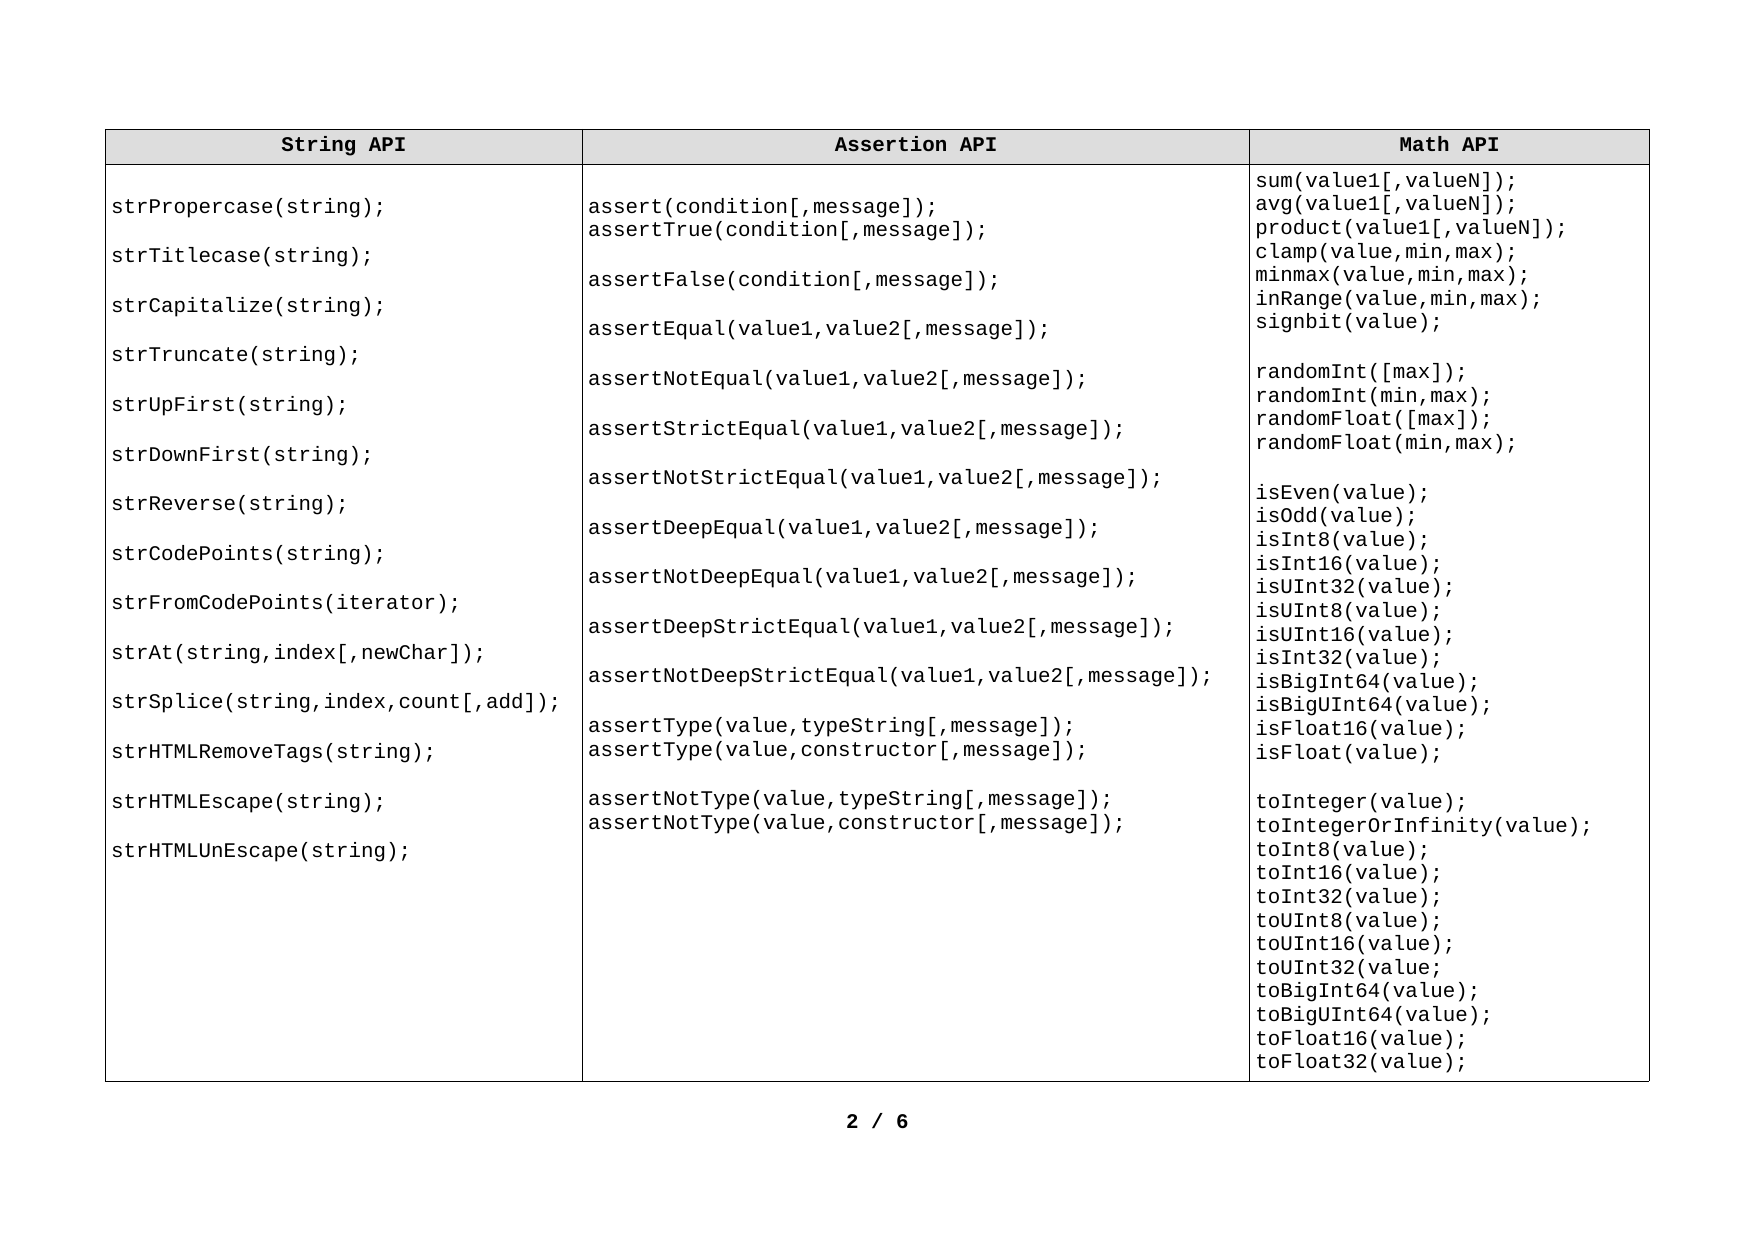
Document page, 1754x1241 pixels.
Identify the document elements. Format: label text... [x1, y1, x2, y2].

table_cell sum(value1[,valueN]); avg(value1[,valueN]); product(value1[,valueN]); clamp(value,min,max); minmax(value,min,max); inRange(value,min,max); signbit(value); randomInt([max]); randomInt(min,max); randomFloat([max]); randomFloat(min,max); isEven(value); isOdd(value); isInt8(value); isInt16(value); isUInt32(value); isUInt8(value); isUInt16(value); isInt32(value); isBigInt64(value); isBigUInt64(value); isFloat16(value); isFloat(value); toInteger(value); toIntegerOrInfinity(value); toInt8(value); toInt16(value); toInt32(value); toUInt8(value); toUInt16(value); toUInt32(value; toBigInt64(value); toBigUInt64(value); toFloat16(value); toFloat32(value); [1250, 165, 1649, 1081]
table_cell assert(condition[,message]); assertTrue(condition[,message]); assertFalse(condition[,message]); assertEqual(value1,value2[,message]); assertNotEqual(value1,value2[,message]); assertStrictEqual(value1,value2[,message]); assertNotStrictEqual(value1,value2[,message]); assertDeepEqual(value1,value2[,message]); assertNotDeepEqual(value1,value2[,message]); assertDeepStrictEqual(value1,value2[,message]); assertNotDeepStrictEqual(value1,value2[,message]); assertType(value,typeString[,message]); assertType(value,constructor[,message]); assertNotType(value,typeString[,message]); assertNotType(value,constructor[,message]); [583, 165, 1249, 1081]
table_header Assertion API [583, 130, 1249, 164]
table_header Math API [1250, 130, 1649, 164]
table_cell strPropercase(string); strTitlecase(string); strCapitalize(string); strTruncate(string); strUpFirst(string); strDownFirst(string); strReverse(string); strCodePoints(string); strFromCodePoints(iterator); strAt(string,index[,newChar]); strSplice(string,index,count[,add]); strHTMLRemoveTags(string); strHTMLEscape(string); strHTMLUnEscape(string); [106, 165, 582, 1081]
table_header String API [106, 130, 582, 164]
